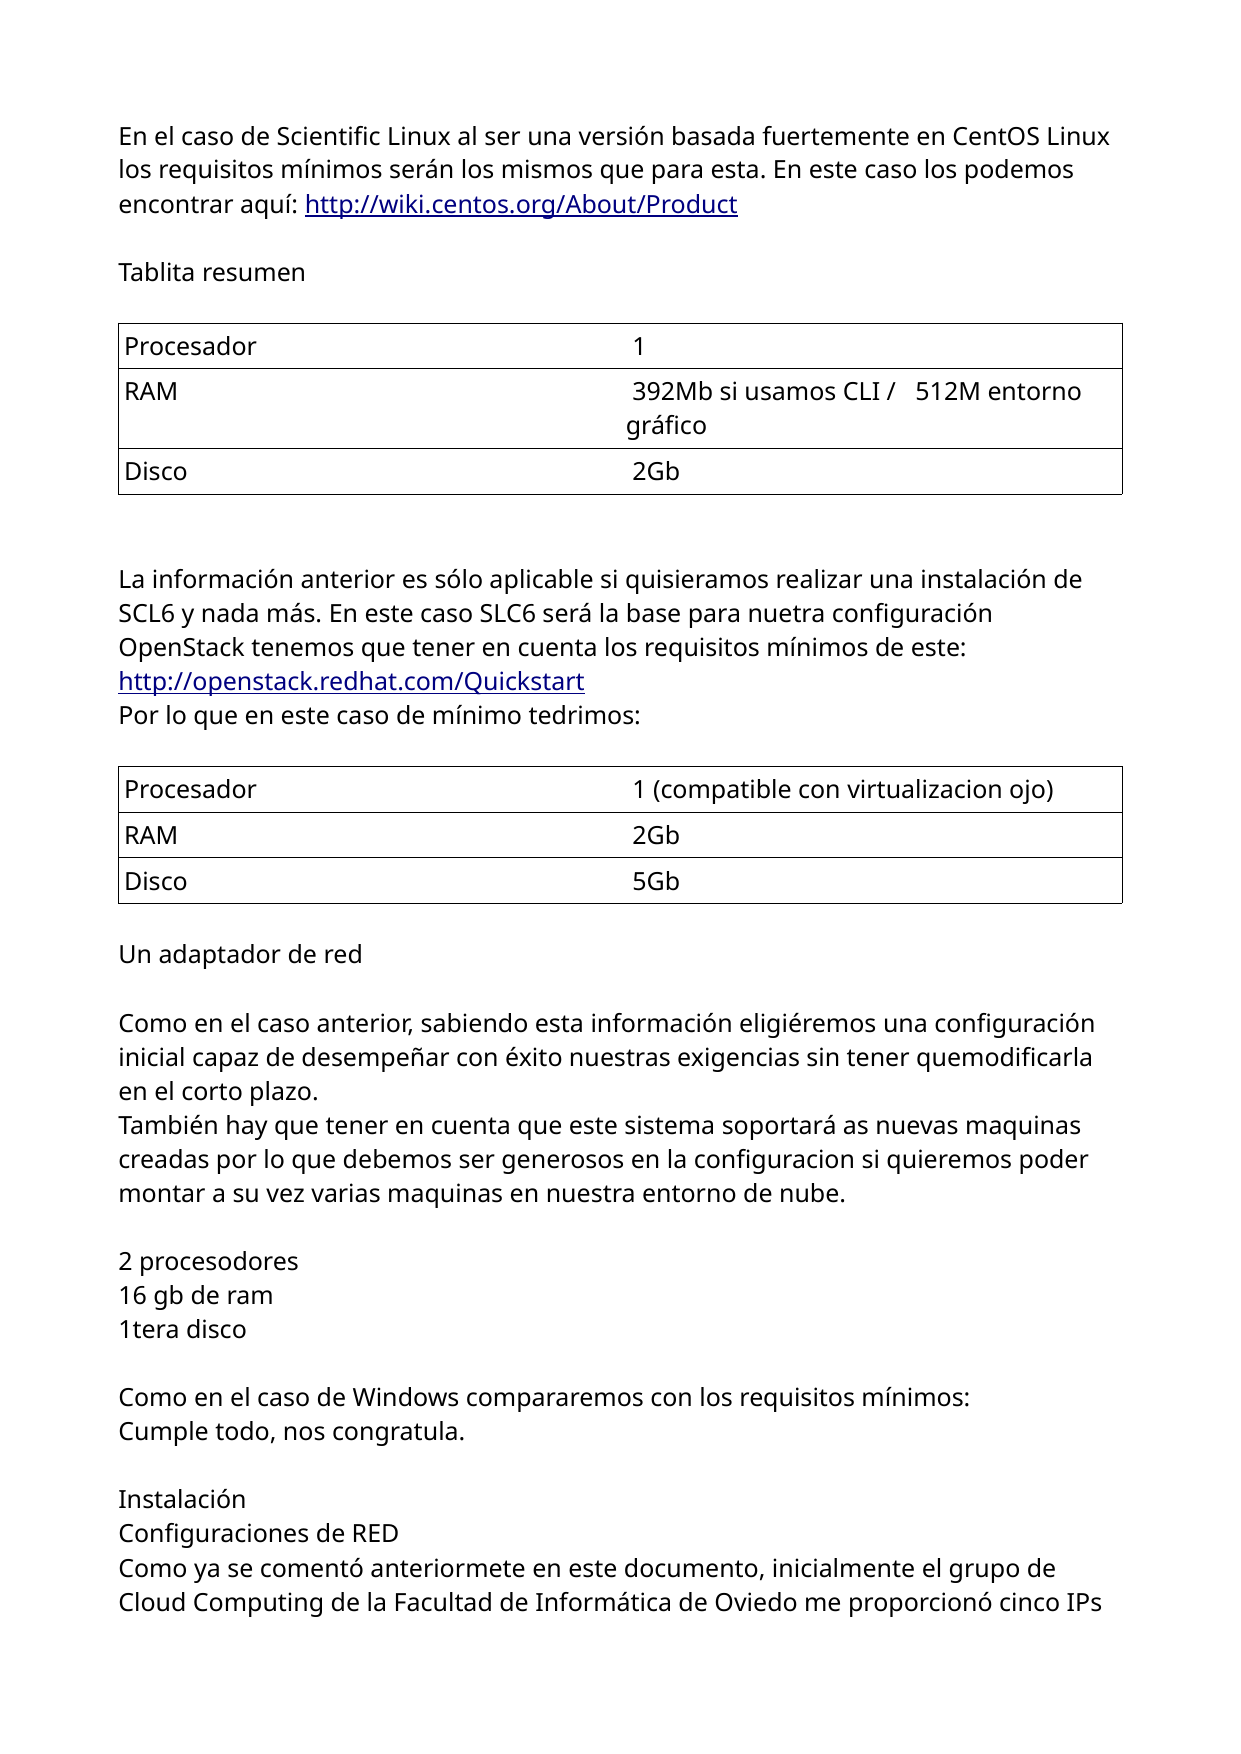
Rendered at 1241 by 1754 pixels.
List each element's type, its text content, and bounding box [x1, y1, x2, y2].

table_cell RAM [119, 369, 620, 448]
text Configuraciones de RED [118, 1516, 1122, 1550]
text Por lo que en este caso de mínimo tedrimos: [118, 698, 1122, 732]
table_cell Disco [119, 858, 620, 903]
text En el caso de Scientific Linux al ser una versión basada fuertemente en CentOS Linux los requisitos mínimos serán los mismos que para esta. En este caso los podemos encontrar aquí: http://wiki.centos.org/About/Product [118, 118, 1122, 220]
text 1tera disco [118, 1312, 1122, 1346]
text Cumple todo, nos congratula. [118, 1414, 1122, 1448]
text Como ya se comentó anteriormete en este documento, inicialmente el grupo de Cloud Computing de la Facultad de Informática de Oviedo me proporcionó cinco IPs [118, 1550, 1122, 1618]
table_cell Disco [119, 449, 620, 493]
table_header 1 [620, 324, 1122, 368]
text La información anterior es sólo aplicable si quisieramos realizar una instalación de SCL6 y nada más. En este caso SLC6 será la base para nuetra configuración OpenStack tenemos que tener en cuenta los requisitos mínimos de este: http://openstack.redhat.com/Quickstart [118, 562, 1122, 698]
table_cell RAM [119, 813, 620, 857]
table_cell 392Mb si usamos CLI / 512M entorno gráfico [620, 369, 1122, 448]
text También hay que tener en cuenta que este sistema soportará as nuevas maquinas creadas por lo que debemos ser generosos en la configuracion si quieremos poder montar a su vez varias maquinas en nuestra entorno de nube. [118, 1107, 1122, 1209]
text Instalación [118, 1482, 1122, 1516]
table_header Procesador [119, 324, 620, 368]
table_header 1 (compatible con virtualizacion ojo) [620, 767, 1122, 812]
table_header Procesador [119, 767, 620, 812]
text Tablita resumen [118, 254, 1122, 288]
text Un adaptador de red [118, 937, 1122, 971]
text Como en el caso de Windows compararemos con los requisitos mínimos: [118, 1380, 1122, 1414]
text 2 procesodores [118, 1244, 1122, 1278]
table_cell 2Gb [620, 449, 1122, 493]
table_cell 5Gb [620, 858, 1122, 903]
table_cell 2Gb [620, 813, 1122, 857]
text Como en el caso anterior, sabiendo esta información eligiéremos una configuración inicial capaz de desempeñar con éxito nuestras exigencias sin tener quemodificarla en el corto plazo. [118, 1005, 1122, 1107]
text 16 gb de ram [118, 1278, 1122, 1312]
